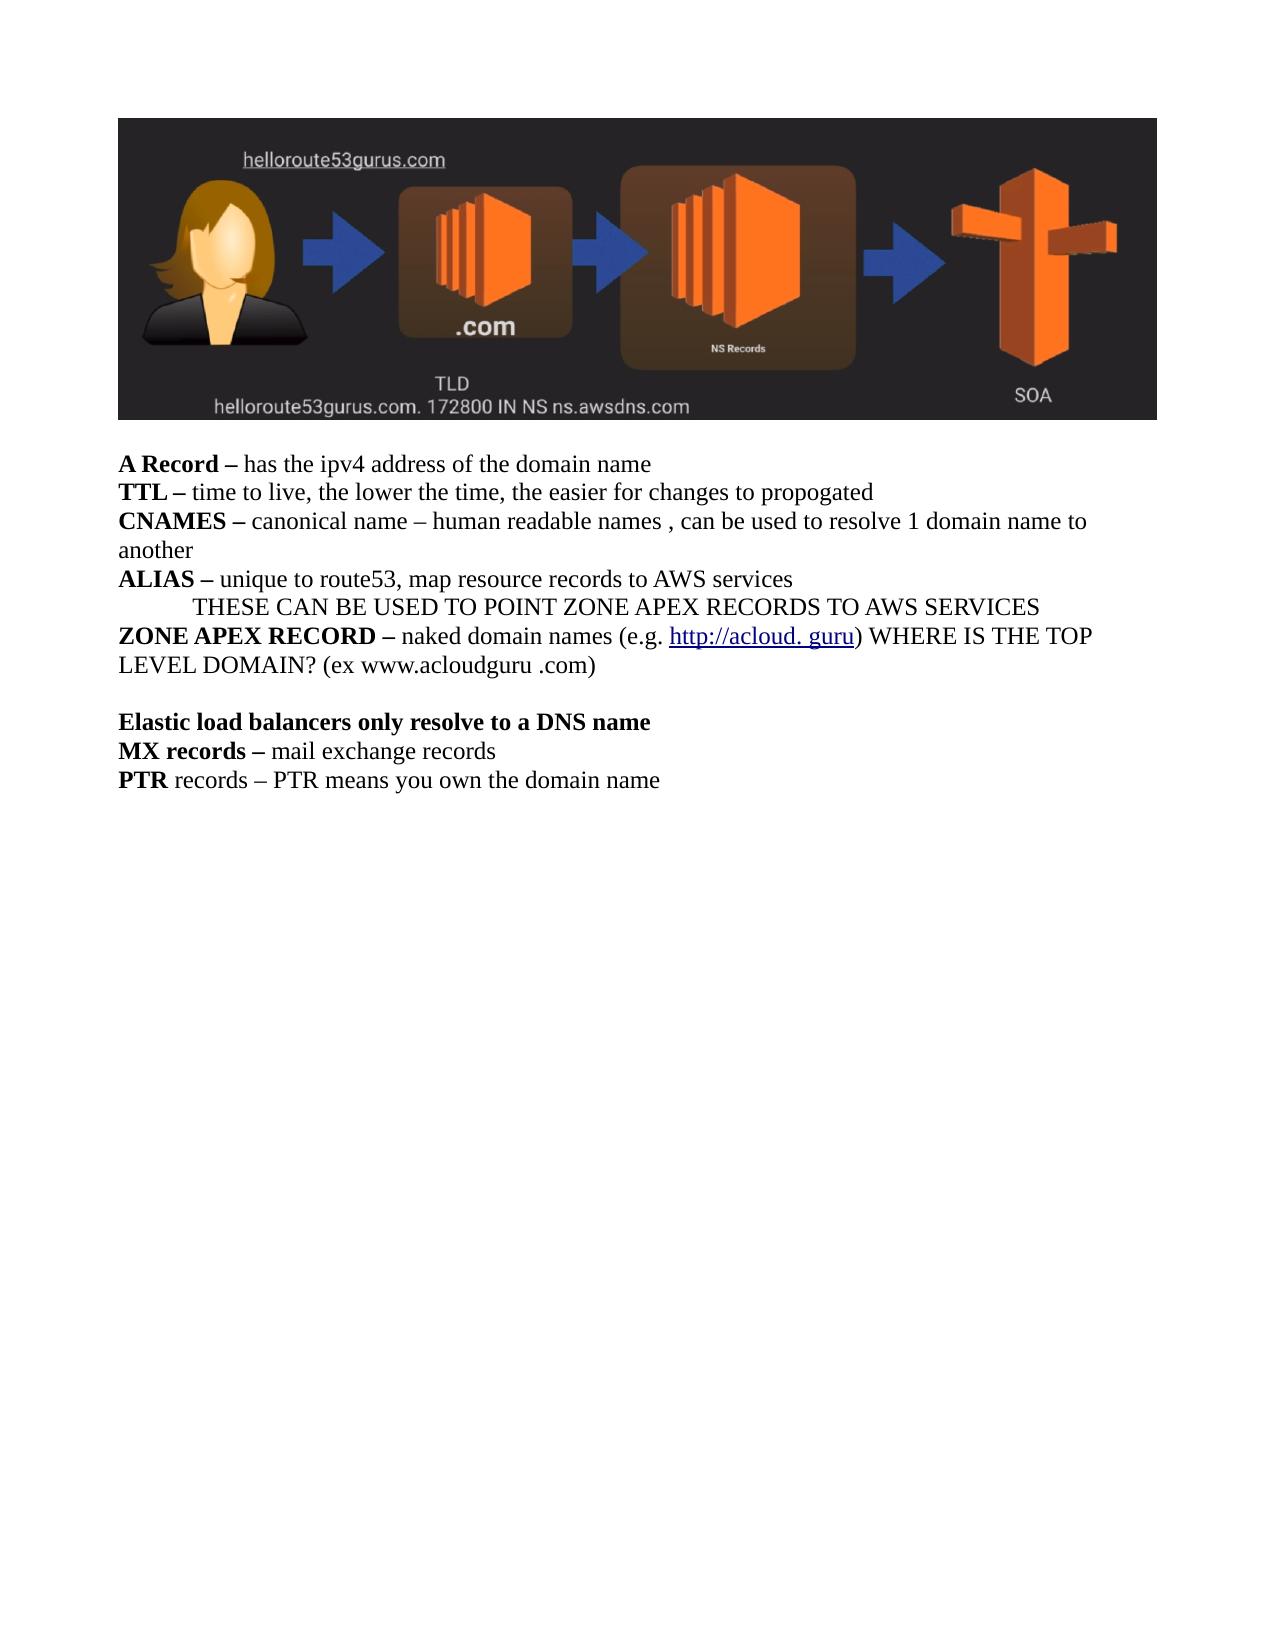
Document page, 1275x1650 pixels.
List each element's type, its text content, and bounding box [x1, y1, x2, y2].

text Elastic load balancers only resolve to a DNS name [118, 707, 1157, 736]
picture [118, 118, 1157, 420]
text A Record – has the ipv4 address of the domain name [118, 449, 1157, 477]
text MX records – mail exchange records [118, 736, 1157, 765]
text ZONE APEX RECORD – naked domain names (e.g. http://acloud. guru) WHERE IS THE TOP LEVEL DOMAIN? (ex www.acloudguru .com) [118, 621, 1157, 679]
text TTL – time to live, the lower the time, the easier for changes to propogated [118, 477, 1157, 506]
text THESE CAN BE USED TO POINT ZONE APEX RECORDS TO AWS SERVICES [118, 592, 1157, 621]
text CNAMES – canonical name – human readable names , can be used to resolve 1 domain name to another [118, 506, 1157, 564]
text PTR records – PTR means you own the domain name [118, 765, 1157, 794]
text ALIAS – unique to route53, map resource records to AWS services [118, 564, 1157, 592]
